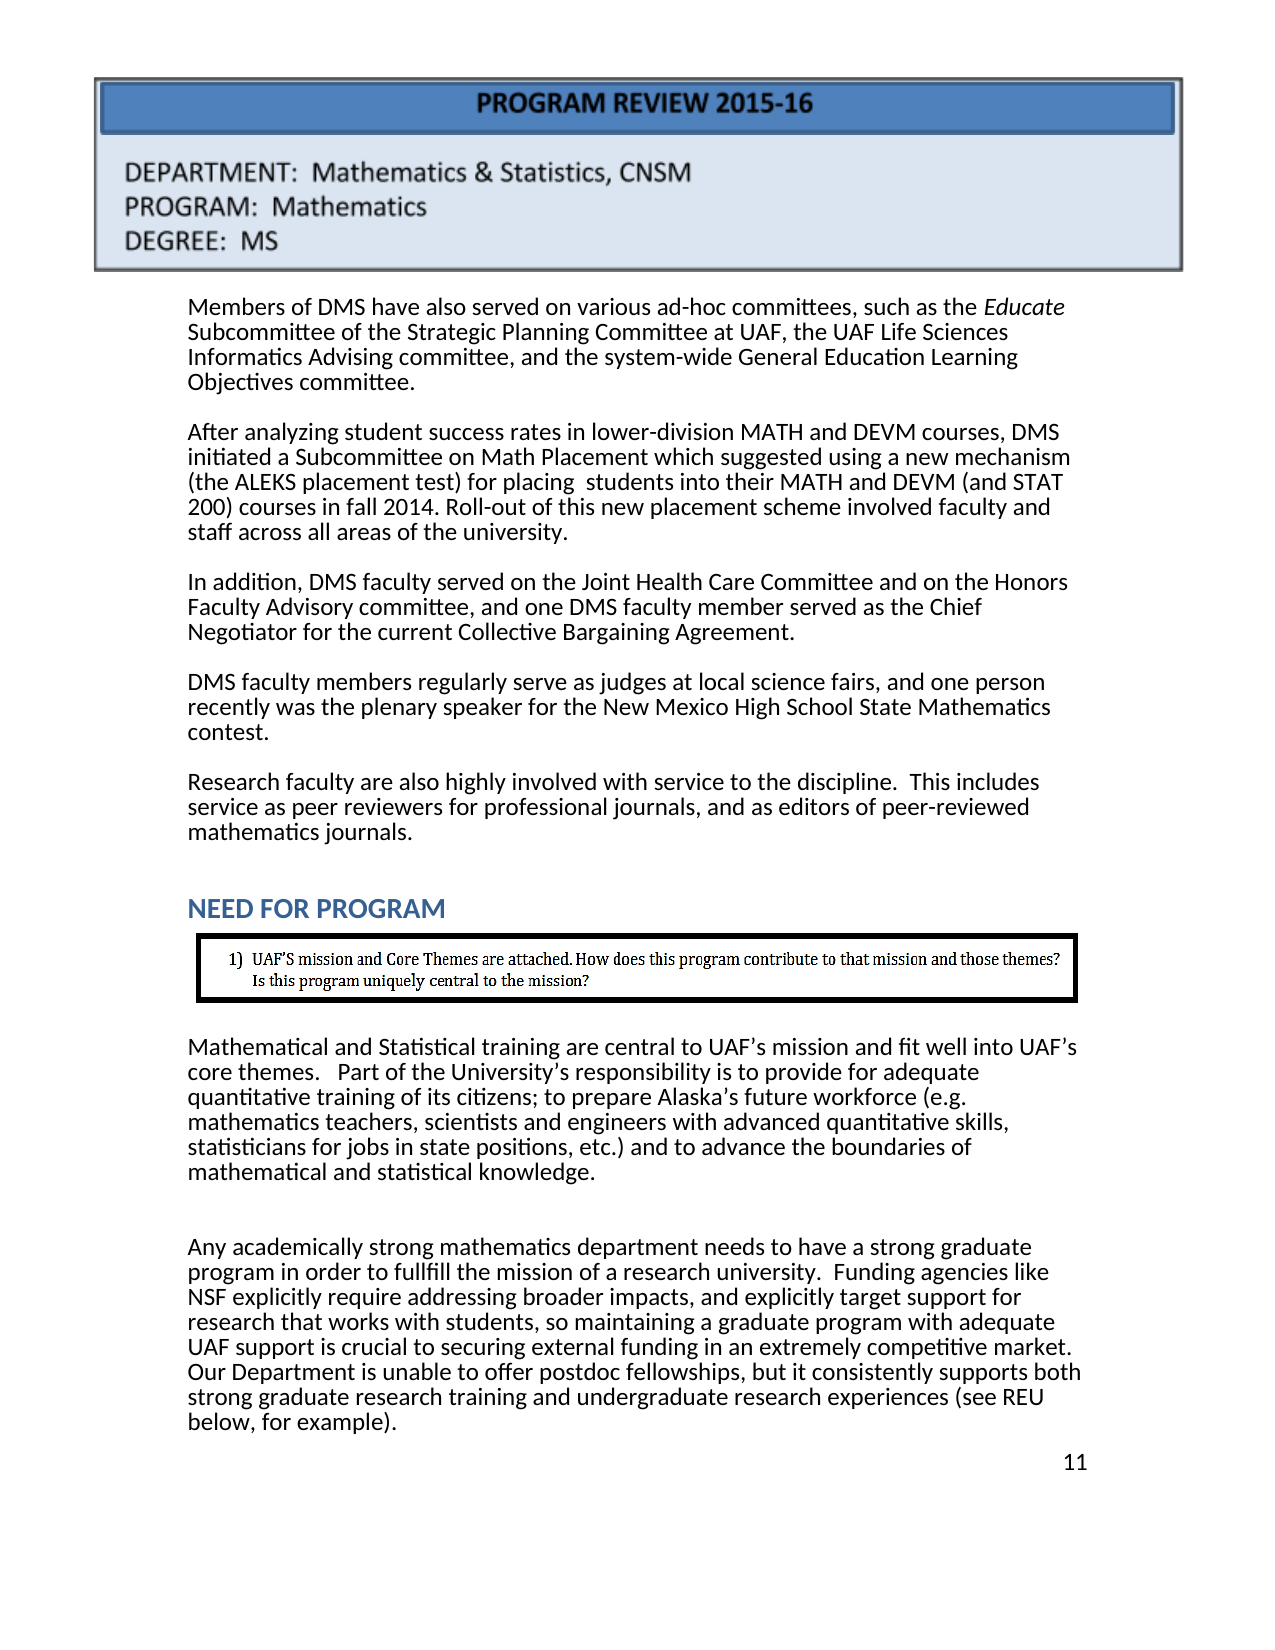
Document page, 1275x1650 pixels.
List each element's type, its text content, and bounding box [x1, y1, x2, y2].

text Members of DMS have also served on various ad-hoc committees, such as the Educate [187, 297, 1087, 322]
text After analyzing student success rates in lower-division MATH and DEVM courses, DMS initiated a Subcommittee on Math Placement which suggested using a new mechanism (the ALEKS placement test) for placing students into their MATH and DEVM (and STAT 200) courses in fall 2014. Roll-out of this new placement scheme involved faculty and staff across all areas of the university. [187, 422, 1087, 547]
text Subcommittee of the Strategic Planning Committee at UAF, the UAF Life Sciences Informatics Advising committee, and the system-wide General Education Learning Objectives committee. [187, 322, 1087, 397]
picture [93, 77, 1184, 272]
text Any academically strong mathematics department needs to have a strong graduate program in order to fullfill the mission of a research university. Funding agencies like NSF explicitly require addressing broader impacts, and explicitly target support for research that works with students, so maintaining a graduate program with adequate UAF support is crucial to securing external funding in an extremely competitive market. Our Department is unable to offer postdoc fellowships, but it consistently supports both strong graduate research training and undergraduate research experiences (see REU below, for example). [187, 1236, 1087, 1436]
picture [187, 925, 1088, 1012]
text In addition, DMS faculty served on the Joint Health Care Committee and on the Honors Faculty Advisory committee, and one DMS faculty member served as the Chief Negotiator for the current Collective Bargaining Agreement. [187, 572, 1087, 647]
subtitle NEED FOR PROGRAM [187, 897, 1087, 925]
text Research faculty are also highly involved with service to the discipline. This includes service as peer reviewers for professional journals, and as editors of peer-reviewed mathematics journals. [187, 772, 1087, 847]
text Mathematical and Statistical training are central to UAF’s mission and fit well into UAF’s core themes. Part of the University’s responsibility is to provide for adequate quantitative training of its citizens; to prepare Alaska’s future workforce (e.g. mathematics teachers, scientists and engineers with advanced quantitative skills, statisticians for jobs in state positions, etc.) and to advance the boundaries of mathematical and statistical knowledge. [187, 1036, 1087, 1186]
text DMS faculty members regularly serve as judges at local science fairs, and one person recently was the plenary speaker for the New Mexico High School State Mathematics contest. [187, 672, 1087, 747]
